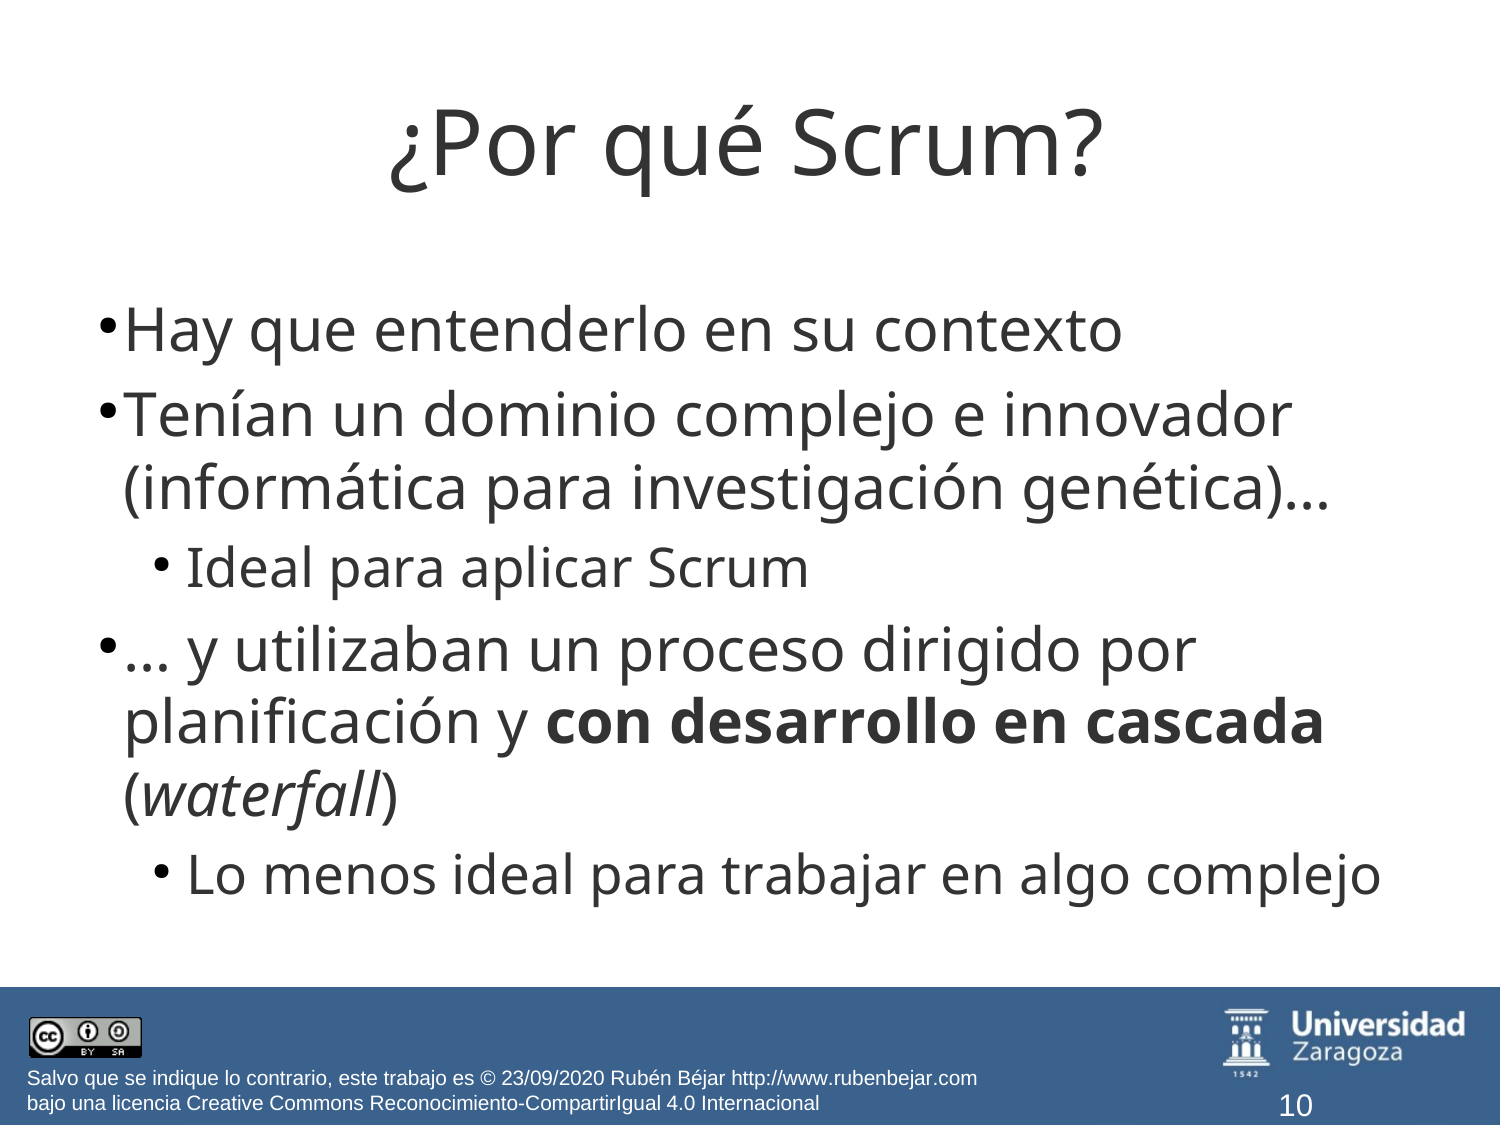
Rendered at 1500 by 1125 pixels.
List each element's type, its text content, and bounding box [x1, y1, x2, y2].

picture [0, 987, 1500, 1125]
title ¿Por qué Scrum? [74, 21, 1420, 257]
list Hay que entenderlo en su contexto Tenían un dominio complejo e innovador (informática para investigación genética)… Ideal para aplicar Scrum … y utilizaban un proceso dirigido por planificación y con desarrollo en cascada (waterfall) Lo menos ideal para trabajar en algo complejo [82, 283, 1418, 957]
